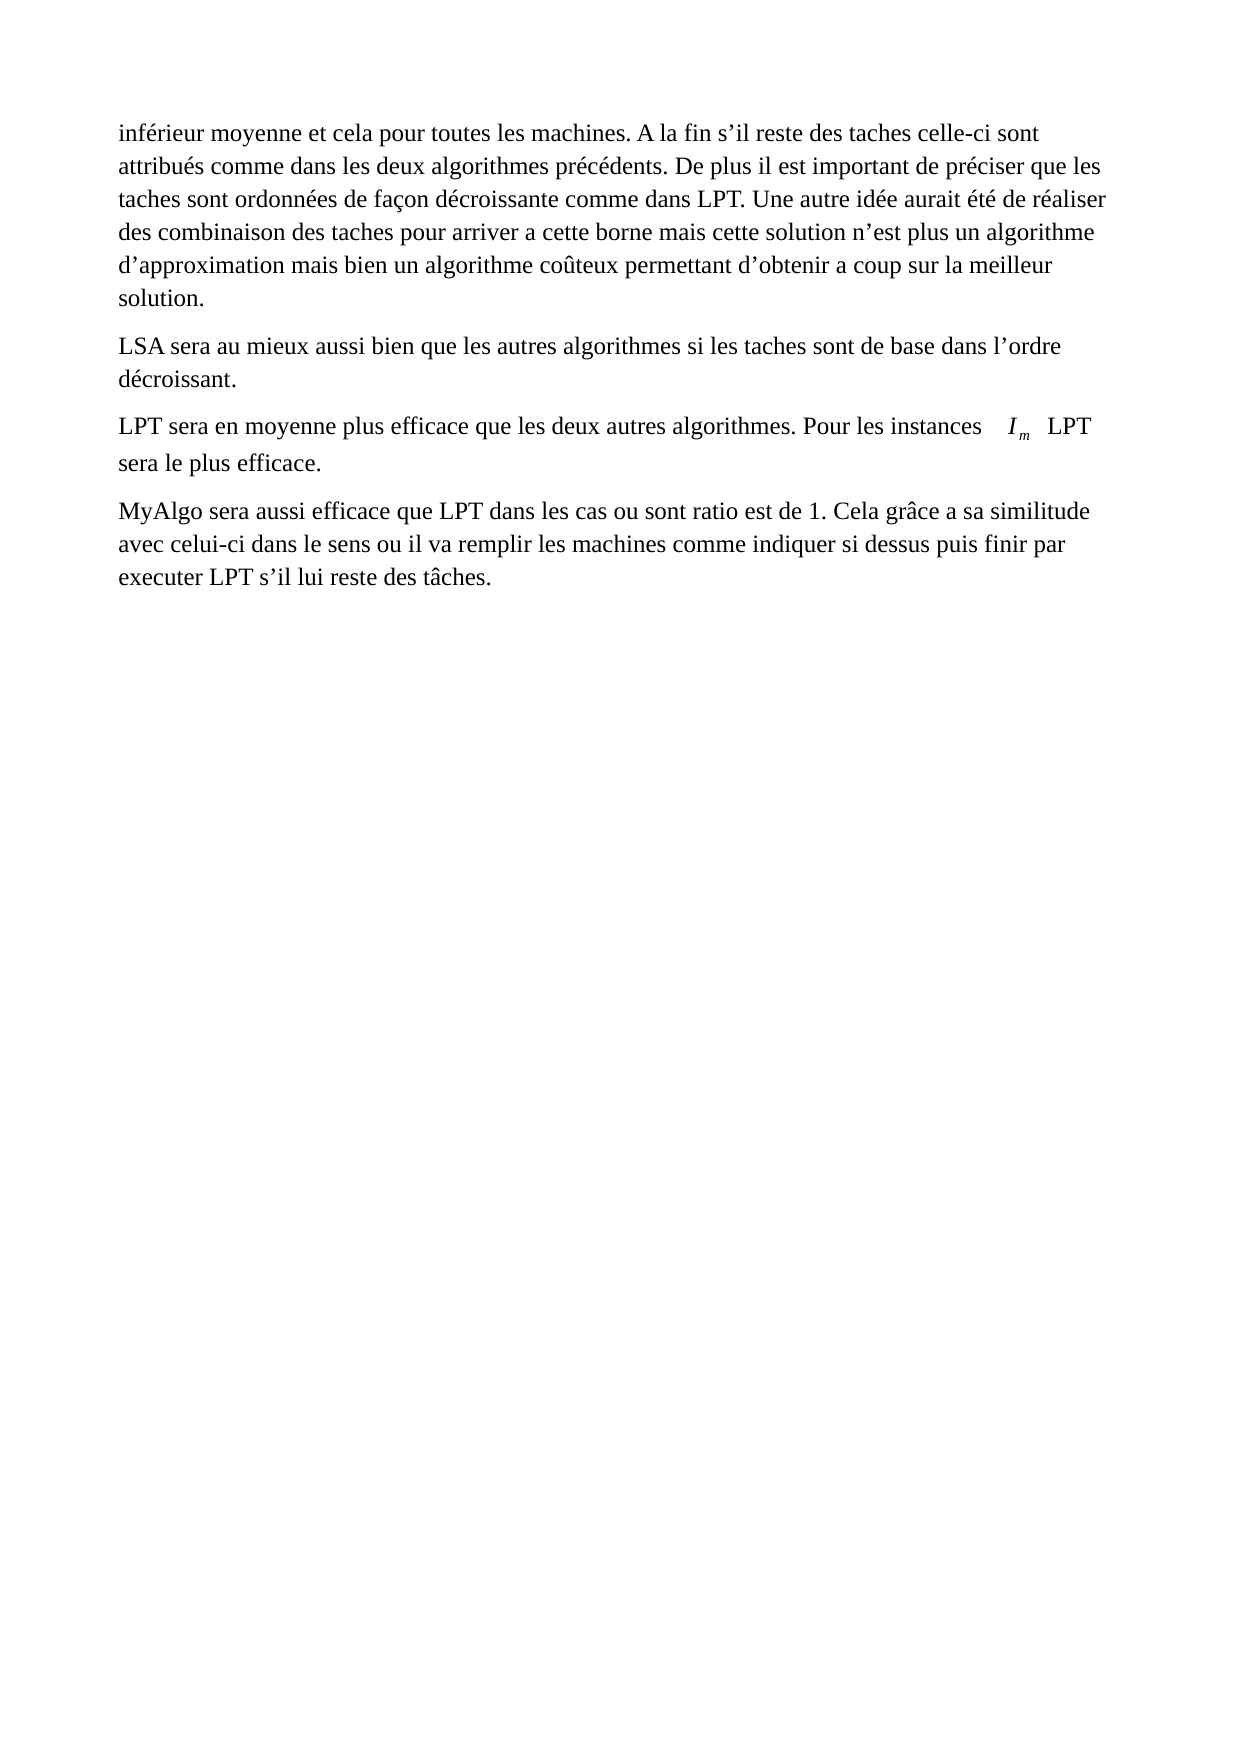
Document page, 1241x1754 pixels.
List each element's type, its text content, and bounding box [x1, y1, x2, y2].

text MyAlgo sera aussi efficace que LPT dans les cas ou sont ratio est de 1. Cela grâce a sa similitude avec celui-ci dans le sens ou il va remplir les machines comme indiquer si dessus puis finir par executer LPT s’il lui reste des tâches. [118, 496, 1122, 591]
text LSA sera au mieux aussi bien que les autres algorithmes si les taches sont de base dans l’ordre décroissant. [118, 331, 1122, 393]
text inférieur moyenne et cela pour toutes les machines. A la fin s’il reste des taches celle-ci sont attribués comme dans les deux algorithmes précédents. De plus il est important de préciser que les taches sont ordonnées de façon décroissante comme dans LPT. Une autre idée aurait été de réaliser des combinaison des taches pour arriver a cette borne mais cette solution n’est plus un algorithme d’approximation mais bien un algorithme coûteux permettant d’obtenir a coup sur la meilleur solution. [118, 118, 1122, 312]
text LPT sera en moyenne plus efficace que les deux autres algorithmes. Pour les instances LPT sera le plus efficace. [118, 411, 1122, 477]
